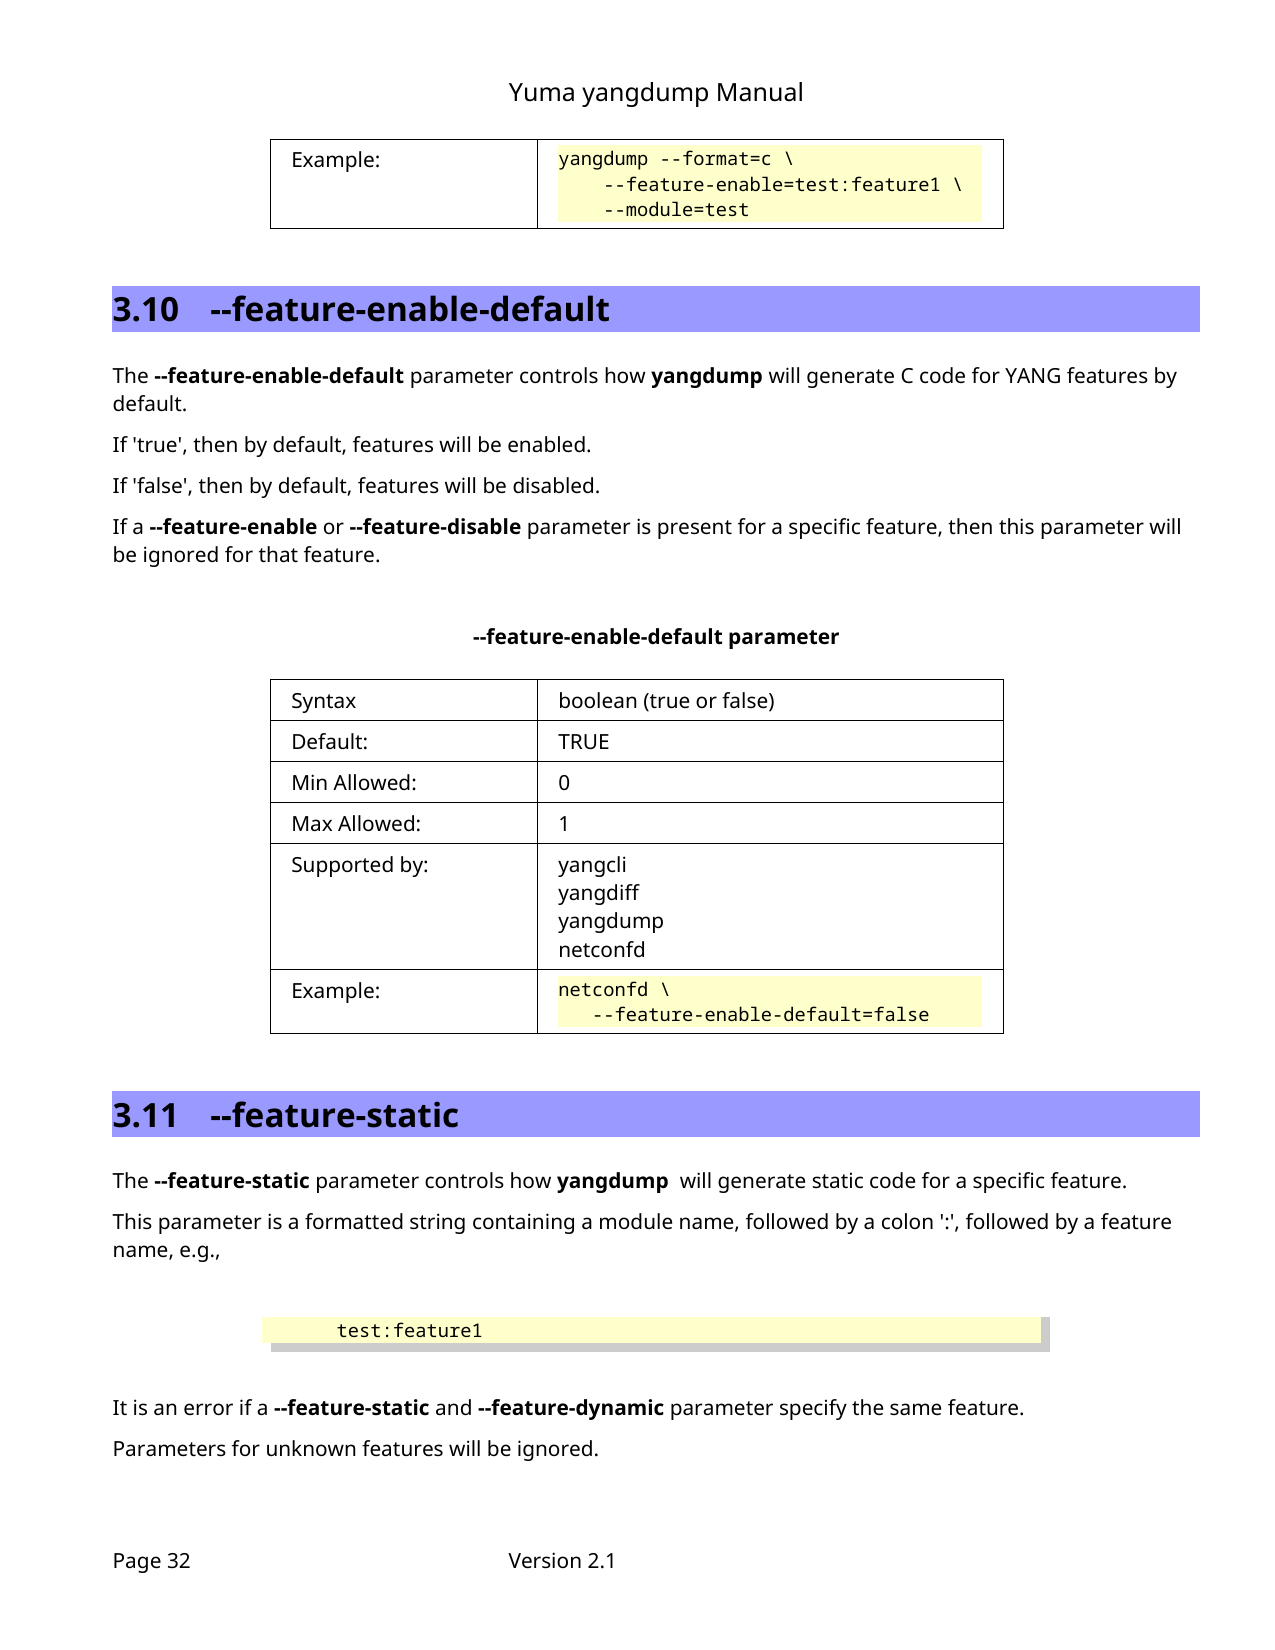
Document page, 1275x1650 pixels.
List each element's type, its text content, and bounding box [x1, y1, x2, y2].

text The --feature-static parameter controls how yangdump will generate static code for a specific feature. [112, 1166, 1200, 1194]
text This parameter is a formatted string containing a module name, followed by a colon ':', followed by a feature name, e.g., [112, 1207, 1200, 1264]
table_cell Min Allowed: [271, 762, 537, 802]
subtitle --feature-enable-default [112, 286, 1200, 332]
table_header boolean (true or false) [538, 680, 1003, 720]
text If 'true', then by default, features will be enabled. [112, 430, 1200, 459]
table_cell 1 [538, 803, 1003, 843]
text The --feature-enable-default parameter controls how yangdump will generate C code for YANG features by default. [112, 361, 1200, 418]
table_cell Max Allowed: [271, 803, 537, 843]
table_cell Default: [271, 721, 537, 761]
subtitle --feature-static [112, 1091, 1200, 1137]
table_cell yangdump --format=c \ --feature-enable=test:feature1 \ --module=test [538, 140, 1003, 228]
table_cell Supported by: [271, 844, 537, 969]
table_cell TRUE [538, 721, 1003, 761]
table_cell netconfd \ --feature-enable-default=false [538, 970, 1003, 1033]
table_cell Example: [271, 140, 537, 228]
text Parameters for unknown features will be ignored. [112, 1434, 1200, 1462]
text test:feature1 [262, 1317, 1041, 1343]
text It is an error if a --feature-static and --feature-dynamic parameter specify the same feature. [112, 1393, 1200, 1421]
table_cell 0 [538, 762, 1003, 802]
table_header Syntax [271, 680, 537, 720]
table_cell Example: [271, 970, 537, 1033]
table_cell yangcli yangdiff yangdump netconfd [538, 844, 1003, 969]
text If a --feature-enable or --feature-disable parameter is present for a specific feature, then this parameter will be ignored for that feature. [112, 512, 1200, 569]
text If 'false', then by default, features will be disabled. [112, 471, 1200, 499]
subtitle --feature-enable-default parameter [127, 622, 1185, 651]
